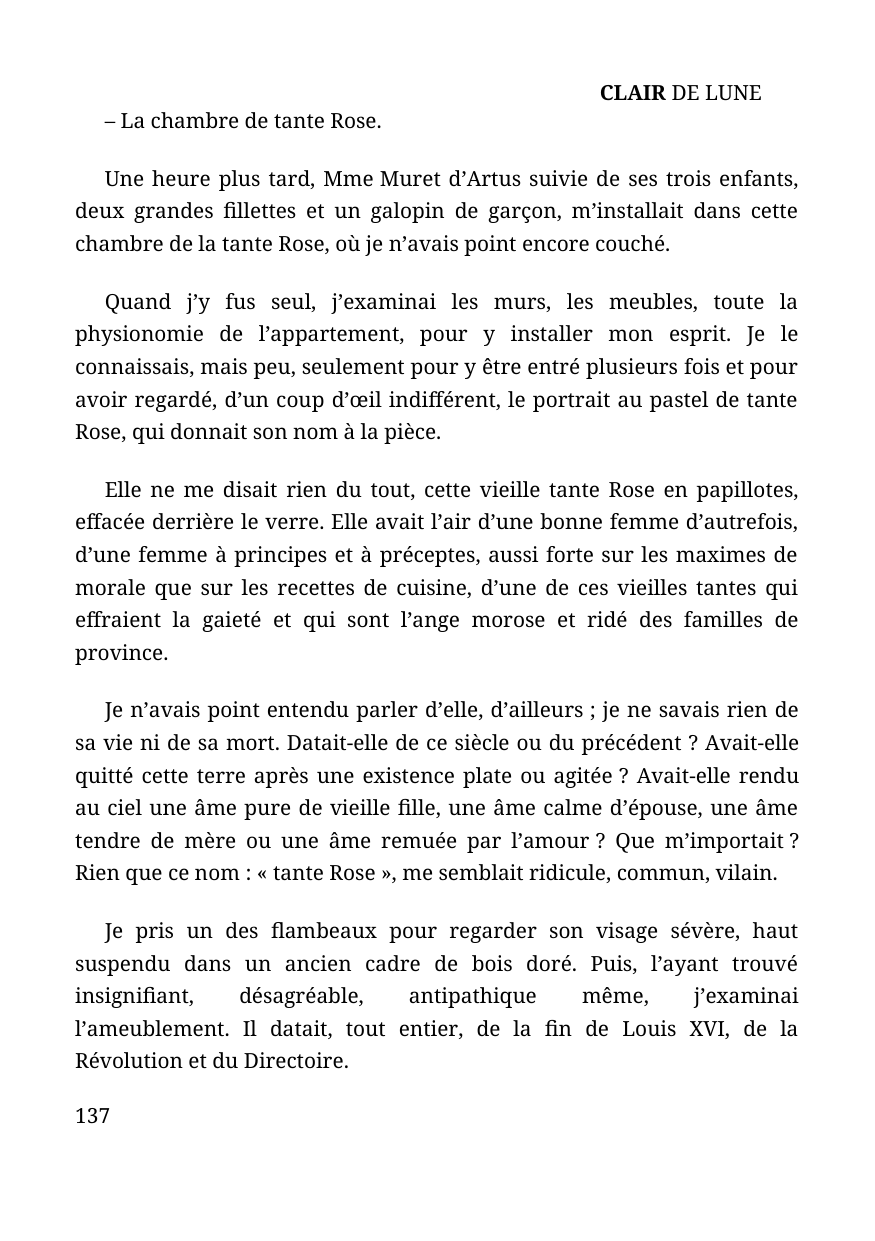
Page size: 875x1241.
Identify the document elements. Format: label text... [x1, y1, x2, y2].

text Une heure plus tard, Mme Muret d’Artus suivie de ses trois enfants, deux grandes fillettes et un galopin de garçon, m’installait dans cette chambre de la tante Rose, où je n’avais point encore couché. [75, 164, 799, 258]
text – La chambre de tante Rose. [75, 106, 799, 135]
text Je n’avais point entendu parler d’elle, d’ailleurs ; je ne savais rien de sa vie ni de sa mort. Datait-elle de ce siècle ou du précédent ? Avait-elle quitté cette terre après une existence plate ou agitée ? Avait-elle rendu au ciel une âme pure de vieille fille, une âme calme d’épouse, une âme tendre de mère ou une âme remuée par l’amour ? Que m’importait ? Rien que ce nom : « tante Rose », me semblait ridicule, commun, vilain. [75, 696, 799, 887]
text Quand j’y fus seul, j’examinai les murs, les meubles, toute la physionomie de l’appartement, pour y installer mon esprit. Je le connaissais, mais peu, seulement pour y être entré plusieurs fois et pour avoir regardé, d’un coup d’œil indifférent, le portrait au pastel de tante Rose, qui donnait son nom à la pièce. [75, 287, 799, 446]
text Elle ne me disait rien du tout, cette vieille tante Rose en papillotes, effacée derrière le verre. Elle avait l’air d’une bonne femme d’autrefois, d’une femme à principes et à préceptes, aussi forte sur les maximes de morale que sur les recettes de cuisine, d’une de ces vieilles tantes qui effraient la gaieté et qui sont l’ange morose et ridé des familles de province. [75, 475, 799, 666]
text Je pris un des flambeaux pour regarder son visage sévère, haut suspendu dans un ancien cadre de bois doré. Puis, l’ayant trouvé insignifiant, désagréable, antipathique même, j’examinai l’ameublement. Il datait, tout entier, de la fin de Louis XVI, de la Révolution et du Directoire. [75, 916, 799, 1075]
